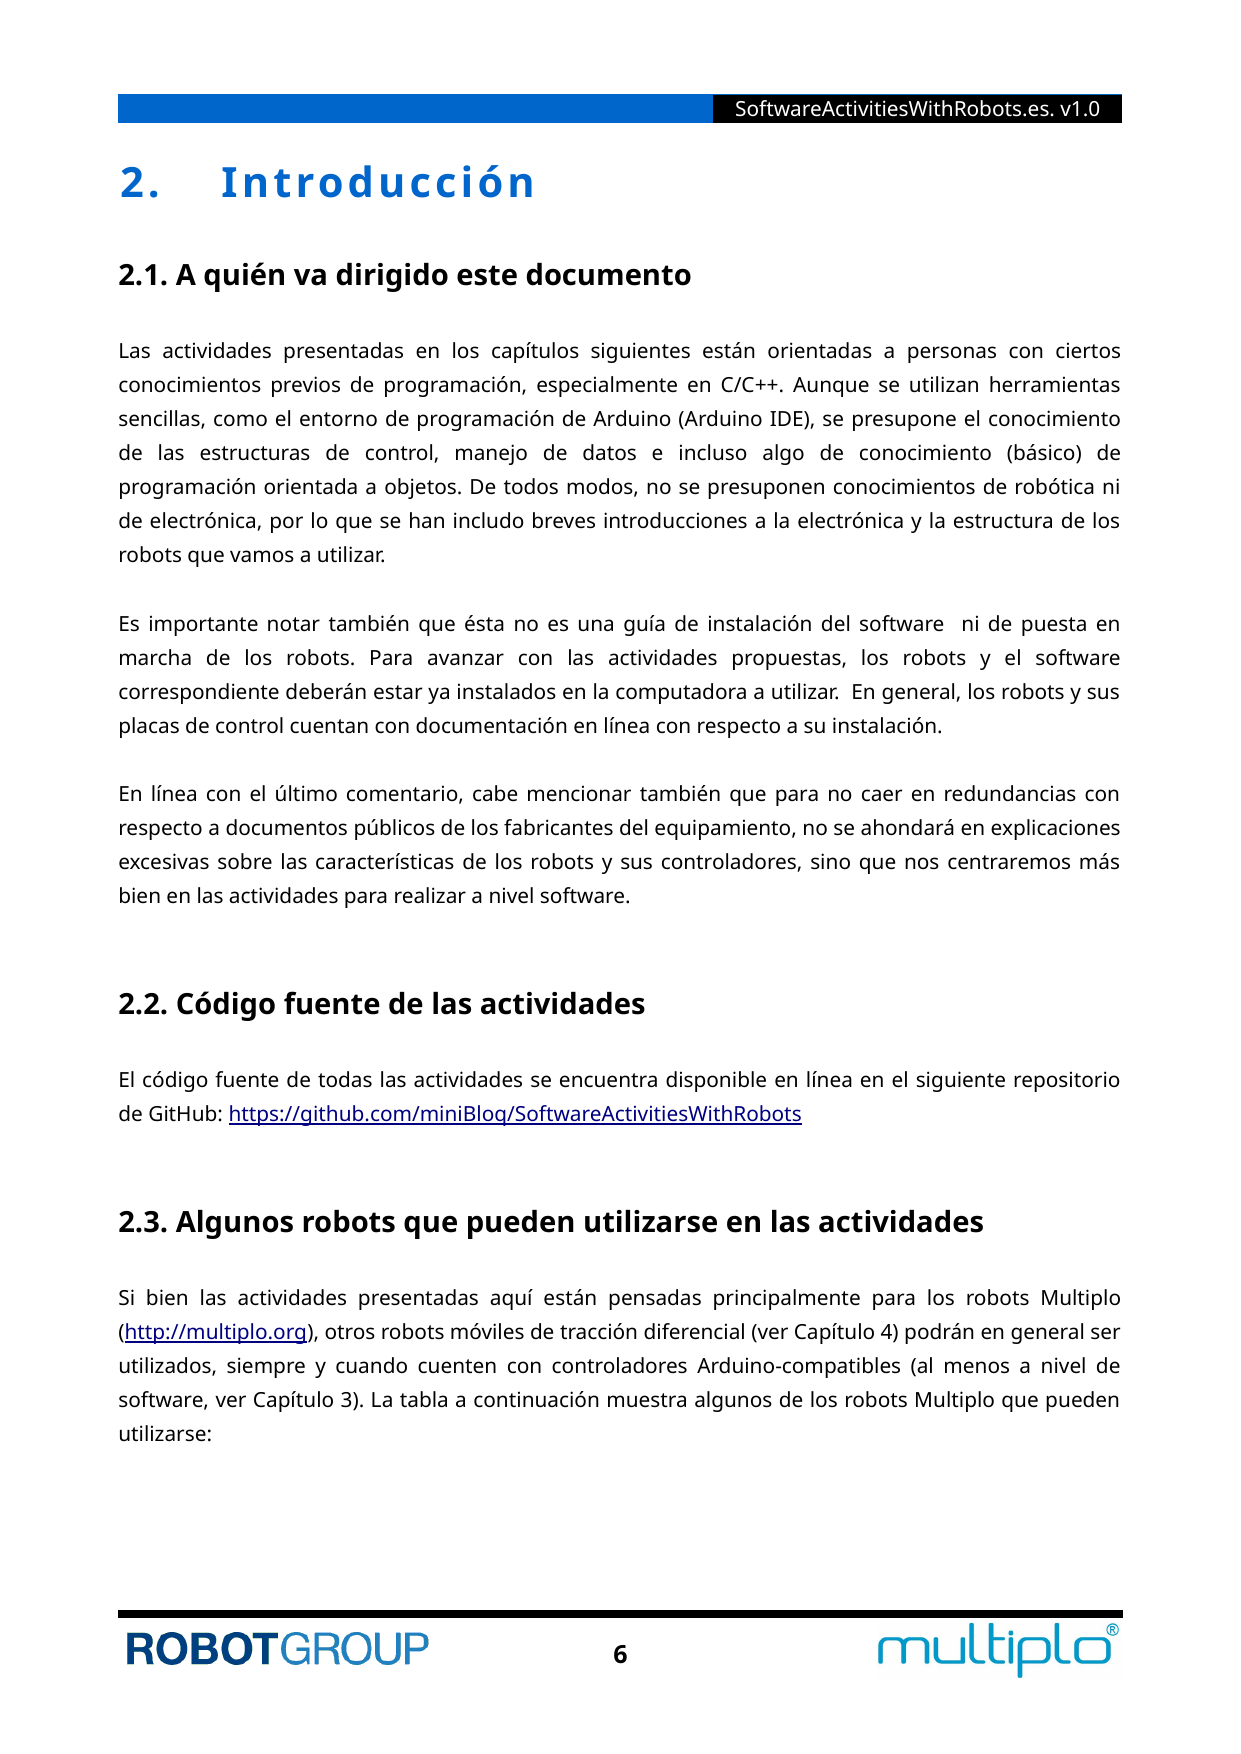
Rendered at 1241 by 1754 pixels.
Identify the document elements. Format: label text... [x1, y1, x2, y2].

text 2.1. A quién va dirigido este documento [118, 254, 1122, 294]
text 2.3. Algunos robots que pueden utilizarse en las actividades [118, 1201, 1122, 1241]
picture [118, 1622, 434, 1673]
text Las actividades presentadas en los capítulos siguientes están orientadas a personas con ciertos conocimientos previos de programación, especialmente en C/C++. Aunque se utilizan herramientas sencillas, como el entorno de programación de Arduino (Arduino IDE), se presupone el conocimiento de las estructuras de control, manejo de datos e incluso algo de conocimiento (básico) de programación orientada a objetos. De todos modos, no se presuponen conocimientos de robótica ni de electrónica, por lo que se han includo breves introducciones a la electrónica y la estructura de los robots que vamos a utilizar. [118, 336, 1122, 569]
text Si bien las actividades presentadas aquí están pensadas principalmente para los robots Multiplo (http://multiplo.org), otros robots móviles de tracción diferencial (ver Capítulo 4) podrán en general ser utilizados, siempre y cuando cuenten con controladores Arduino-compatibles (al menos a nivel de software, ver Capítulo 3). La tabla a continuación muestra algunos de los robots Multiplo que pueden utilizarse: [118, 1283, 1122, 1448]
picture [877, 1622, 1123, 1679]
text 2.2. Código fuente de las actividades [118, 983, 1122, 1023]
text En línea con el último comentario, cabe mencionar también que para no caer en redundancias con respecto a documentos públicos de los fabricantes del equipamiento, no se ahondará en explicaciones excesivas sobre las características de los robots y sus controladores, sino que nos centraremos más bien en las actividades para realizar a nivel software. [118, 779, 1122, 910]
text Es importante notar también que ésta no es una guía de instalación del software ni de puesta en marcha de los robots. Para avanzar con las actividades propuestas, los robots y el software correspondiente deberán estar ya instalados en la computadora a utilizar. En general, los robots y sus placas de control cuentan con documentación en línea con respecto a su instalación. [118, 609, 1122, 739]
text El código fuente de todas las actividades se encuentra disponible en línea en el siguiente repositorio de GitHub: https://github.com/miniBloq/SoftwareActivitiesWithRobots [118, 1065, 1122, 1128]
text 2. Introducción [120, 152, 1122, 209]
